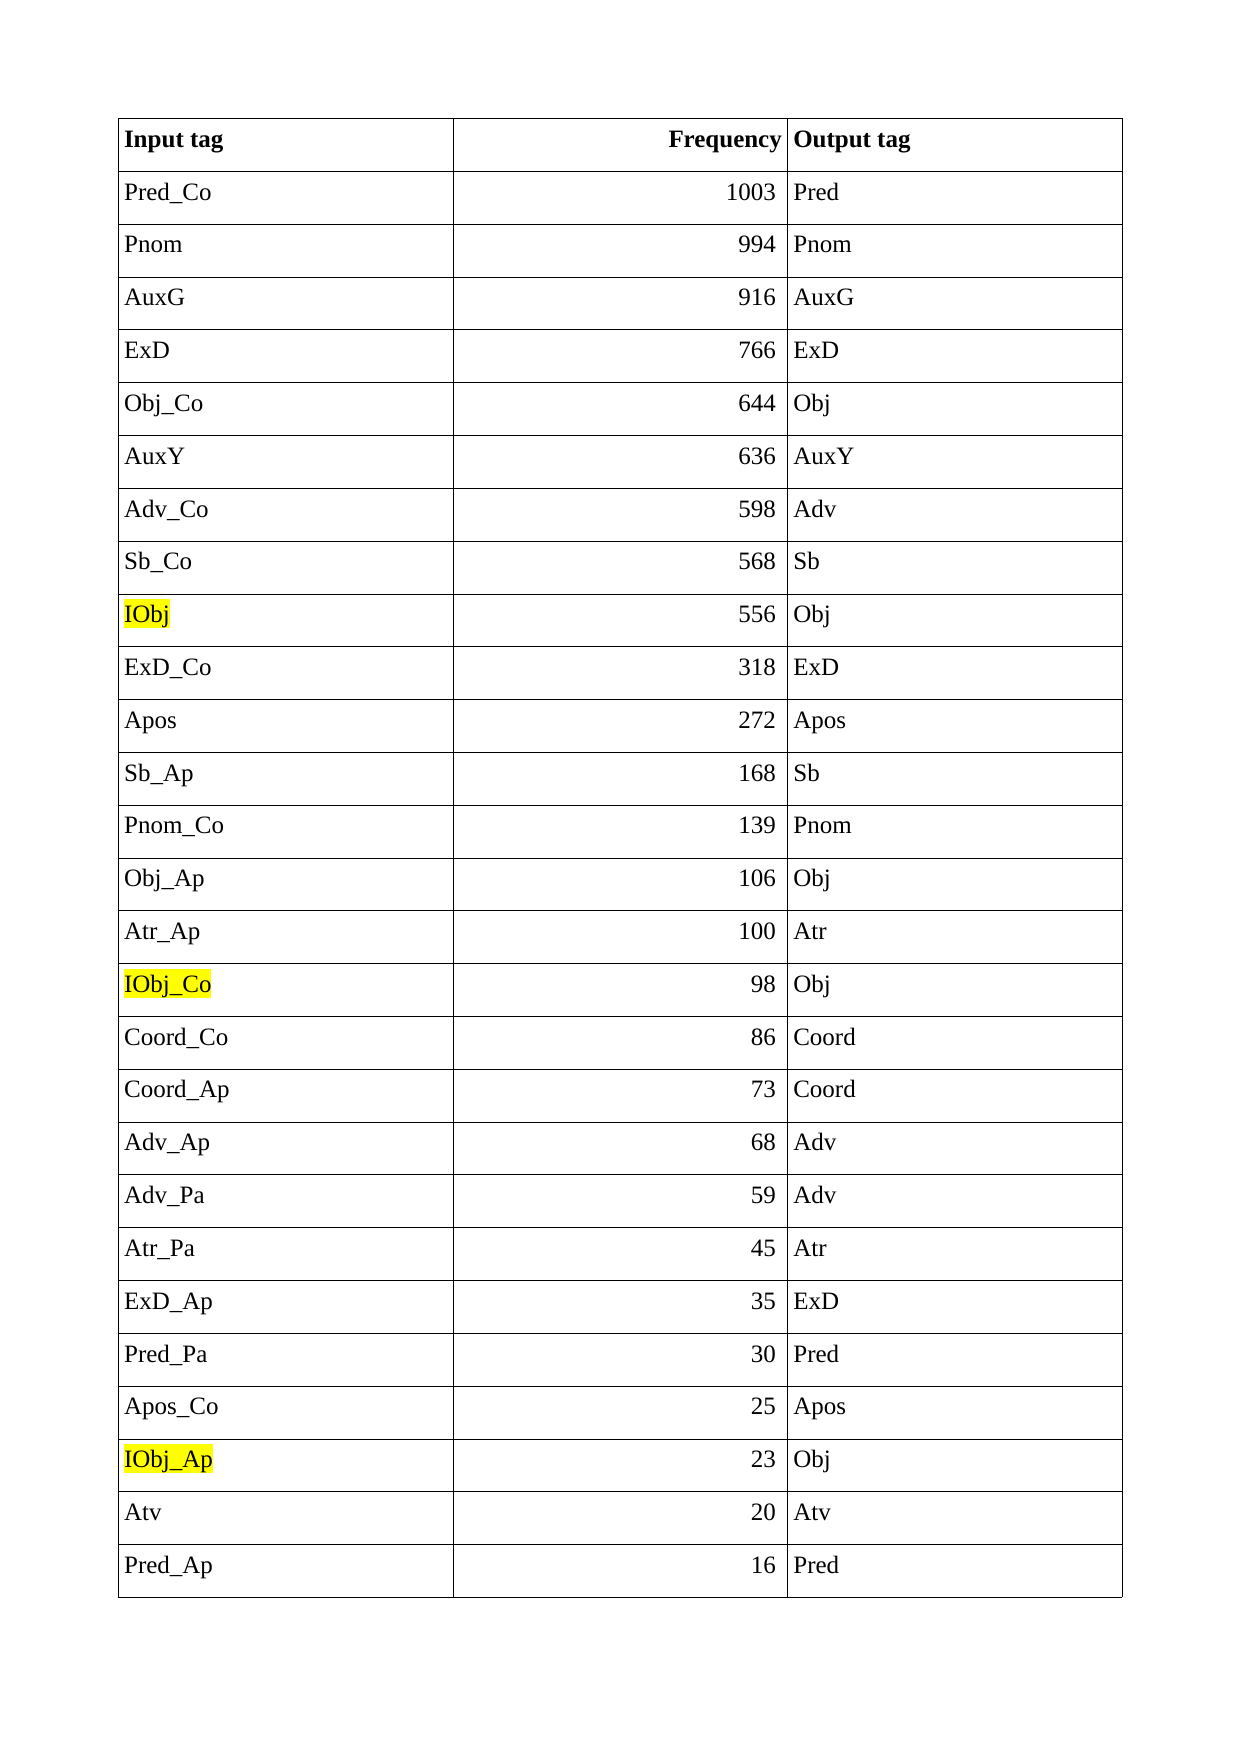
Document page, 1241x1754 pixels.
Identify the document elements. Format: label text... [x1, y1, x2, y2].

table_cell Pred_Ap [119, 1545, 453, 1597]
table_cell 318 [454, 647, 787, 699]
table_cell Pnom [788, 225, 1122, 277]
table_cell Adv [788, 1175, 1122, 1227]
table_cell Obj [788, 964, 1122, 1016]
table_cell Atr [788, 1228, 1122, 1280]
table_cell Adv_Co [119, 489, 453, 541]
table_cell Pnom [788, 806, 1122, 857]
table_cell Sb [788, 542, 1122, 593]
table_cell Pred_Pa [119, 1334, 453, 1386]
table_cell 59 [454, 1175, 787, 1227]
table_cell 916 [454, 278, 787, 329]
table_cell AuxG [119, 278, 453, 329]
table_cell 556 [454, 595, 787, 646]
table_cell 106 [454, 859, 787, 910]
table_cell Obj_Co [119, 383, 453, 435]
table_cell Atr_Ap [119, 911, 453, 963]
table_cell IObj_Ap [119, 1440, 453, 1491]
table_cell Pred [788, 1545, 1122, 1597]
table_cell 45 [454, 1228, 787, 1280]
table_cell Obj [788, 595, 1122, 646]
table_cell 20 [454, 1492, 787, 1544]
table_cell Atv [119, 1492, 453, 1544]
table_cell 766 [454, 330, 787, 382]
table_cell Pnom_Co [119, 806, 453, 857]
table_cell ExD [119, 330, 453, 382]
table_cell Adv_Pa [119, 1175, 453, 1227]
table_cell Obj [788, 859, 1122, 910]
table_cell 994 [454, 225, 787, 277]
table_cell 139 [454, 806, 787, 857]
table_header Input tag [119, 119, 453, 171]
table_cell Sb_Ap [119, 753, 453, 805]
table_cell 25 [454, 1387, 787, 1438]
table_cell 272 [454, 700, 787, 752]
table_cell Apos [119, 700, 453, 752]
table_cell Adv [788, 1123, 1122, 1174]
table_cell Atr [788, 911, 1122, 963]
table_cell ExD_Ap [119, 1281, 453, 1333]
table_header Output tag [788, 119, 1122, 171]
table_cell Apos [788, 700, 1122, 752]
table_cell 568 [454, 542, 787, 593]
table_cell 98 [454, 964, 787, 1016]
table_cell 73 [454, 1070, 787, 1122]
table_cell Sb_Co [119, 542, 453, 593]
table_cell Sb [788, 753, 1122, 805]
table_cell 636 [454, 436, 787, 488]
table_cell Apos [788, 1387, 1122, 1438]
table_cell 23 [454, 1440, 787, 1491]
table_cell ExD_Co [119, 647, 453, 699]
table_cell 598 [454, 489, 787, 541]
table_cell Pnom [119, 225, 453, 277]
table_cell Atv [788, 1492, 1122, 1544]
table_cell 86 [454, 1017, 787, 1069]
table_cell Coord [788, 1017, 1122, 1069]
table_header Frequency [454, 119, 787, 171]
table_cell AuxY [788, 436, 1122, 488]
table_cell 35 [454, 1281, 787, 1333]
table_cell Atr_Pa [119, 1228, 453, 1280]
table_cell 1003 [454, 172, 787, 224]
table_cell Apos_Co [119, 1387, 453, 1438]
table_cell ExD [788, 330, 1122, 382]
table_cell Adv_Ap [119, 1123, 453, 1174]
table_cell Adv [788, 489, 1122, 541]
table_cell 68 [454, 1123, 787, 1174]
table_cell Coord [788, 1070, 1122, 1122]
table_cell 100 [454, 911, 787, 963]
table_cell 30 [454, 1334, 787, 1386]
table_cell 168 [454, 753, 787, 805]
table_cell Obj [788, 383, 1122, 435]
table_cell Pred_Co [119, 172, 453, 224]
table_cell Coord_Ap [119, 1070, 453, 1122]
table_cell ExD [788, 647, 1122, 699]
table_cell IObj [119, 595, 453, 646]
table_cell ExD [788, 1281, 1122, 1333]
table_cell Coord_Co [119, 1017, 453, 1069]
table_cell Obj [788, 1440, 1122, 1491]
table_cell 644 [454, 383, 787, 435]
table_cell Pred [788, 1334, 1122, 1386]
table_cell AuxY [119, 436, 453, 488]
table_cell 16 [454, 1545, 787, 1597]
table_cell Obj_Ap [119, 859, 453, 910]
table_cell AuxG [788, 278, 1122, 329]
table_cell IObj_Co [119, 964, 453, 1016]
table_cell Pred [788, 172, 1122, 224]
